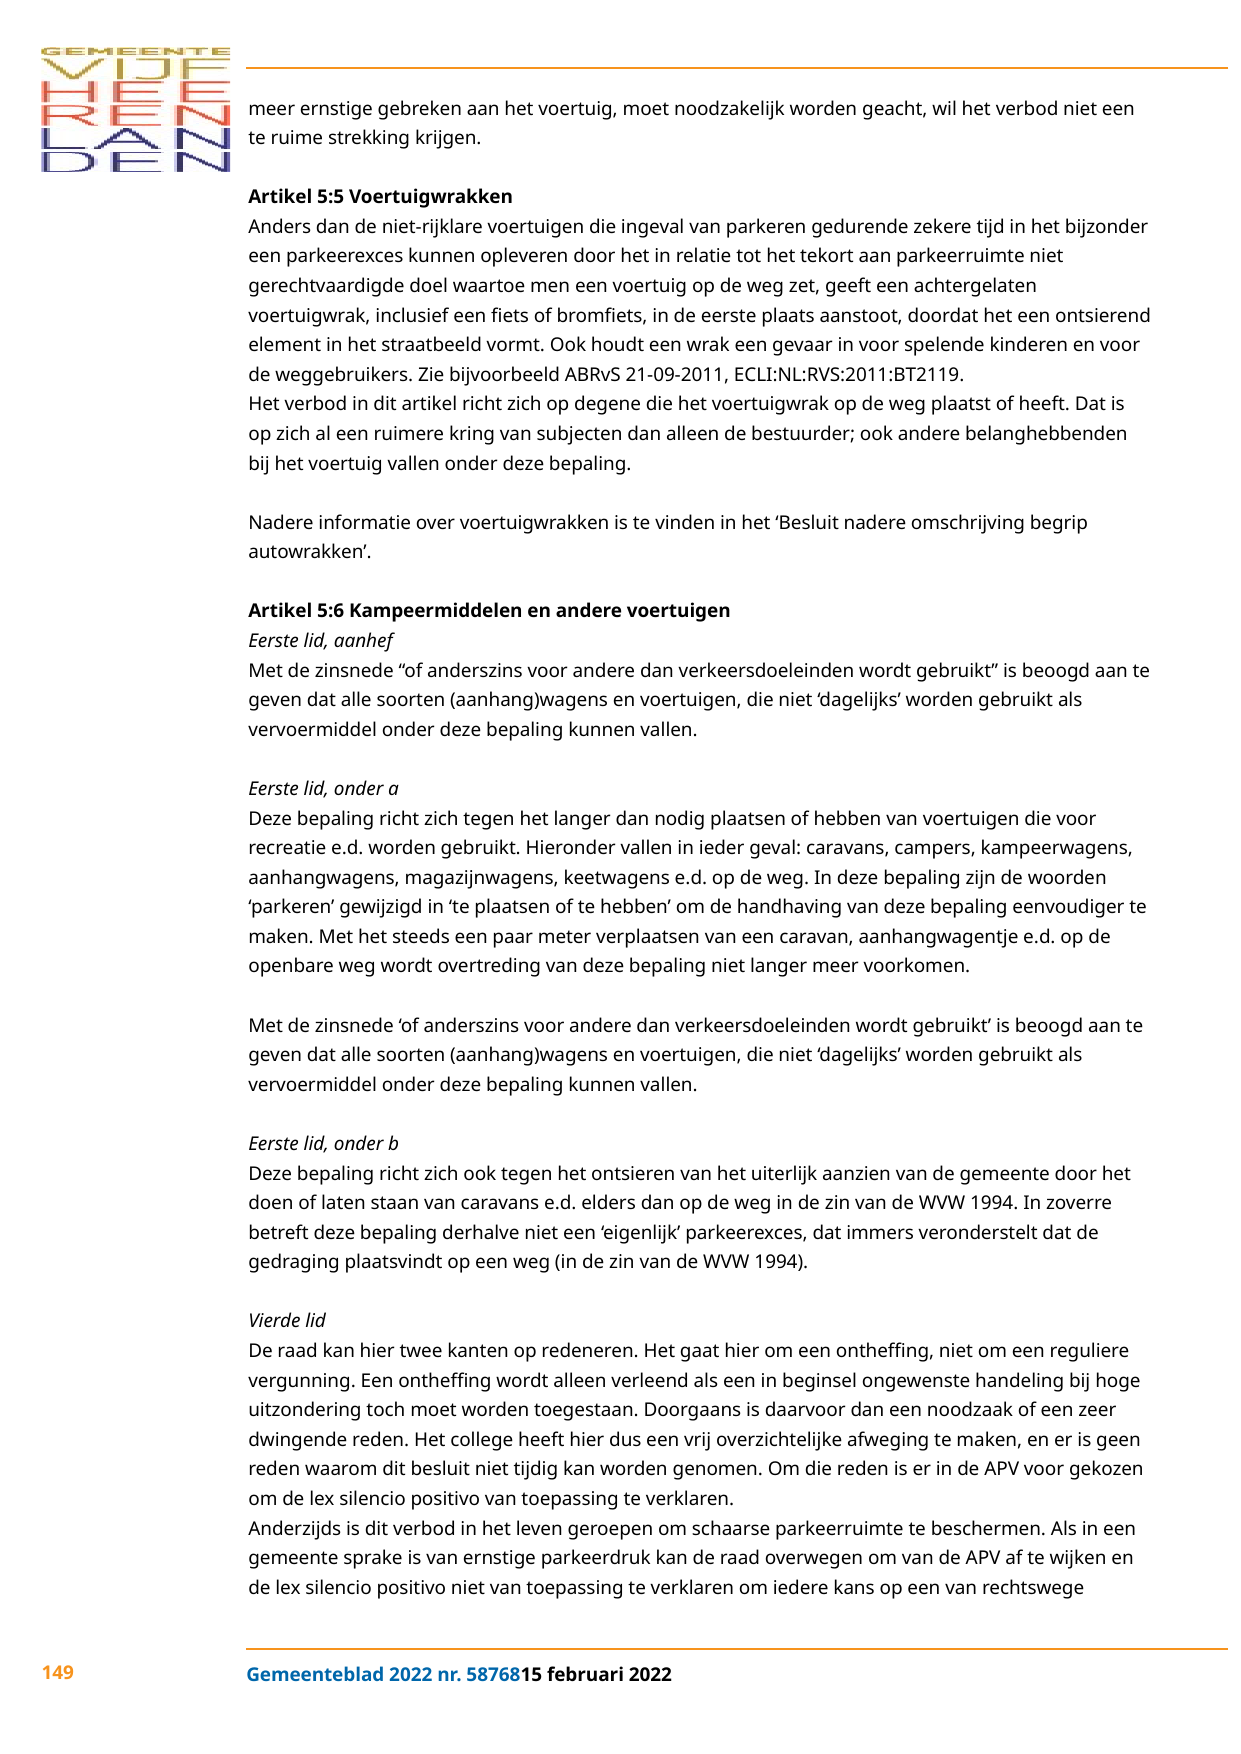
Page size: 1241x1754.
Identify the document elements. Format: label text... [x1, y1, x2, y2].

text meer ernstige gebreken aan het voertuig, moet noodzakelijk worden geacht, wil het verbod niet een te ruime strekking krijgen. [248, 95, 1152, 150]
text Met de zinsnede ‘of anderszins voor andere dan verkeersdoeleinden wordt gebruikt’ is beoogd aan te geven dat alle soorten (aanhang)wagens en voertuigen, die niet ‘dagelijks’ worden gebruikt als vervoermiddel onder deze bepaling kunnen vallen. [248, 1012, 1152, 1097]
text Anderzijds is dit verbod in het leven geroepen om schaarse parkeerruimte te beschermen. Als in een gemeente sprake is van ernstige parkeerdruk kan de raad overwegen om van de APV af te wijken en de lex silencio positivo niet van toepassing te verklaren om iedere kans op een van rechtswege [248, 1515, 1152, 1600]
picture [41, 47, 231, 172]
text Het verbod in dit artikel richt zich op degene die het voertuigwrak op de weg plaatst of heeft. Dat is op zich al een ruimere kring van subjecten dan alleen de bestuurder; ook andere belanghebbenden bij het voertuig vallen onder deze bepaling. [248, 391, 1152, 476]
text Eerste lid, onder b [248, 1130, 1152, 1156]
text Deze bepaling richt zich ook tegen het ontsieren van het uiterlijk aanzien van de gemeente door het doen of laten staan van caravans e.d. elders dan op de weg in de zin van de WVW 1994. In zoverre betreft deze bepaling derhalve niet een ‘eigenlijk’ parkeerexces, dat immers veronderstelt dat de gedraging plaatsvindt op een weg (in de zin van de WVW 1994). [248, 1160, 1152, 1274]
text Nadere informatie over voertuigwrakken is te vinden in het ‘Besluit nadere omschrijving begrip autowrakken’. [248, 509, 1152, 564]
text Met de zinsnede “of anderszins voor andere dan verkeersdoeleinden wordt gebruikt” is beoogd aan te geven dat alle soorten (aanhang)wagens en voertuigen, die niet ‘dagelijks’ worden gebruikt als vervoermiddel onder deze bepaling kunnen vallen. [248, 657, 1152, 742]
text Anders dan de niet-rijklare voertuigen die ingeval van parkeren gedurende zekere tijd in het bijzonder een parkeerexces kunnen opleveren door het in relatie tot het tekort aan parkeerruimte niet gerechtvaardigde doel waartoe men een voertuig op de weg zet, geeft een achtergelaten voertuigwrak, inclusief een fiets of bromfiets, in de eerste plaats aanstoot, doordat het een ontsierend element in het straatbeeld vormt. Ook houdt een wrak een gevaar in voor spelende kinderen en voor de weggebruikers. Zie bijvoorbeeld ABRvS 21-09-2011, ECLI:NL:RVS:2011:BT2119. [248, 213, 1152, 387]
text Eerste lid, aanhef [248, 627, 1152, 653]
text Artikel 5:5 Voertuigwrakken [248, 183, 1152, 209]
text Deze bepaling richt zich tegen het langer dan nodig plaatsen of hebben van voertuigen die voor recreatie e.d. worden gebruikt. Hieronder vallen in ieder geval: caravans, campers, kampeerwagens, aanhangwagens, magazijnwagens, keetwagens e.d. op de weg. In deze bepaling zijn de woorden ‘parkeren’ gewijzigd in ‘te plaatsen of te hebben’ om de handhaving van deze bepaling eenvoudiger te maken. Met het steeds een paar meter verplaatsen van een caravan, aanhangwagentje e.d. op de openbare weg wordt overtreding van deze bepaling niet langer meer voorkomen. [248, 805, 1152, 978]
text Eerste lid, onder a [248, 775, 1152, 801]
text Artikel 5:6 Kampeermiddelen en andere voertuigen [248, 598, 1152, 623]
text De raad kan hier twee kanten op redeneren. Het gaat hier om een ontheffing, niet om een reguliere vergunning. Een ontheffing wordt alleen verleend als een in beginsel ongewenste handeling bij hoge uitzondering toch moet worden toegestaan. Doorgaans is daarvoor dan een noodzaak of een zeer dwingende reden. Het college heeft hier dus een vrij overzichtelijke afweging te maken, en er is geen reden waarom dit besluit niet tijdig kan worden genomen. Om die reden is er in de APV voor gekozen om de lex silencio positivo van toepassing te verklaren. [248, 1337, 1152, 1511]
text Vierde lid [248, 1308, 1152, 1333]
